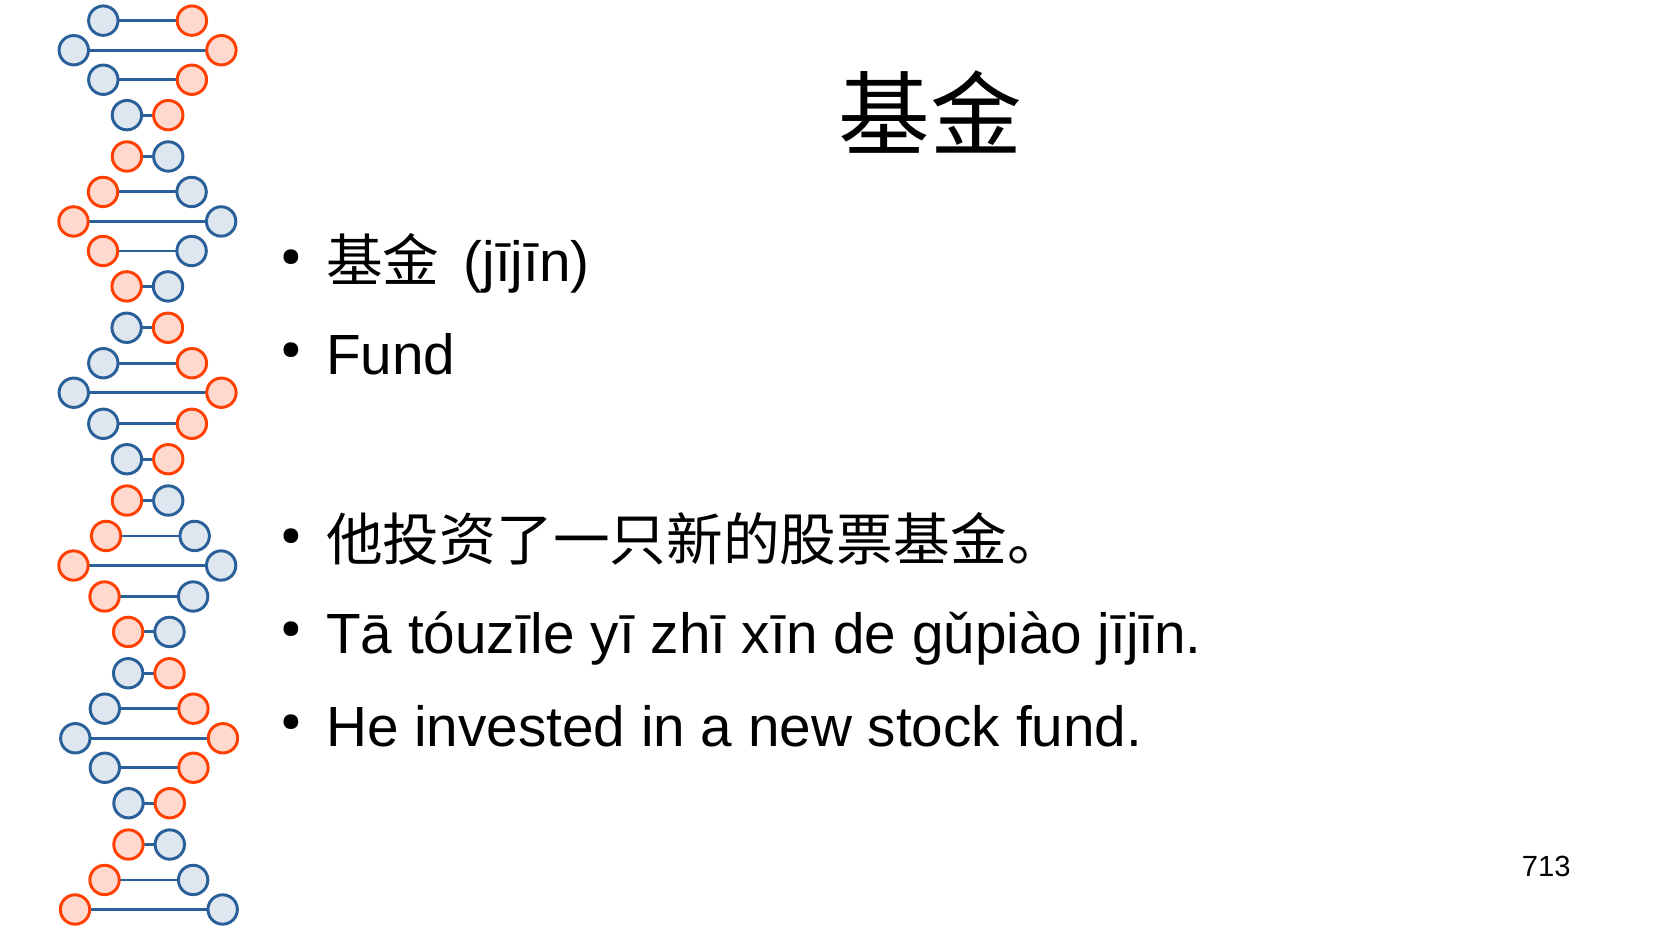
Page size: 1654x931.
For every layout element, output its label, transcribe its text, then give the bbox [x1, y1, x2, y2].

list 基金 (jījīn) Fund 他投资了一只新的股票基金。 Tā tóuzīle yī zhī xīn de gǔpiào jījīn. He invested in a new stock fund. [265, 224, 1595, 764]
title 基金 [265, 35, 1595, 189]
